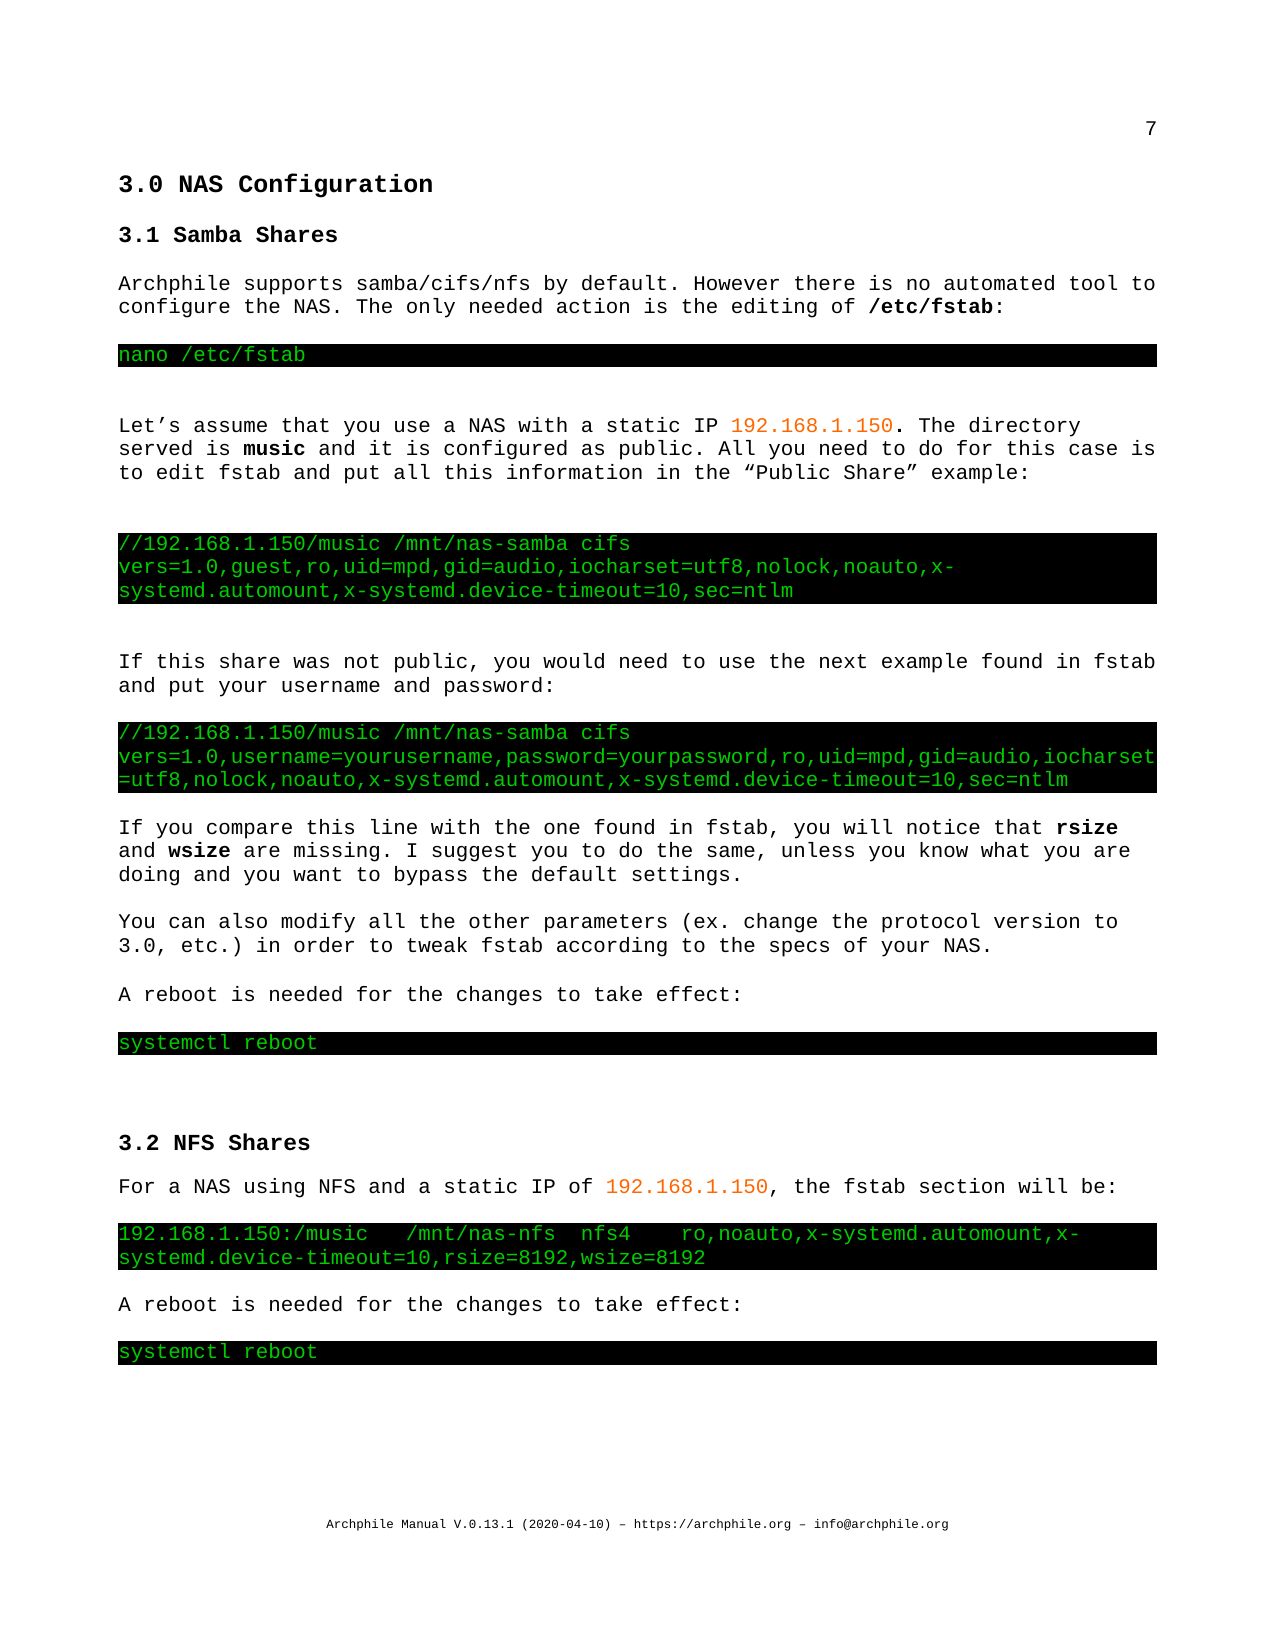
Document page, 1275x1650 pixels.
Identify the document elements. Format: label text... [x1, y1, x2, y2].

text 3.2 NFS Shares [118, 1131, 1157, 1157]
text You can also modify all the other parameters (ex. change the protocol version to 3.0, etc.) in order to tweak fstab according to the specs of your NAS. [118, 911, 1157, 958]
text Archphile supports samba/cifs/nfs by default. However there is no automated tool to configure the NAS. The only needed action is the editing of /etc/fstab: [118, 273, 1157, 320]
text 3.1 Samba Shares [118, 223, 1157, 249]
text nano /etc/fstab [118, 344, 1157, 367]
text A reboot is needed for the changes to take effect: [118, 984, 1157, 1008]
text If this share was not public, you would need to use the next example found in fstab and put your username and password: [118, 651, 1157, 698]
text A reboot is needed for the changes to take effect: [118, 1294, 1157, 1318]
text For a NAS using NFS and a static IP of 192.168.1.150, the fstab section will be: [118, 1176, 1157, 1199]
text 3.0 NAS Configuration [118, 171, 1157, 199]
text //192.168.1.150/music /mnt/nas-samba cifs vers=1.0,guest,ro,uid=mpd,gid=audio,iocharset=utf8,nolock,noauto,x-systemd.automount,x-systemd.device-timeout=10,sec=ntlm [118, 533, 1157, 604]
text 192.168.1.150:/music /mnt/nas-nfs nfs4 ro,noauto,x-systemd.automount,x-systemd.device-timeout=10,rsize=8192,wsize=8192 [118, 1223, 1157, 1270]
text systemctl reboot [118, 1341, 1157, 1365]
text If you compare this line with the one found in fstab, you will notice that rsize and wsize are missing. I suggest you to do the same, unless you know what you are doing and you want to bypass the default settings. [118, 817, 1157, 888]
text //192.168.1.150/music /mnt/nas-samba cifs vers=1.0,username=yourusername,password=yourpassword,ro,uid=mpd,gid=audio,iocharset=utf8,nolock,noauto,x-systemd.automount,x-systemd.device-timeout=10,sec=ntlm [118, 722, 1157, 793]
text systemctl reboot [118, 1032, 1157, 1055]
text Let’s assume that you use a NAS with a static IP 192.168.1.150. The directory served is music and it is configured as public. All you need to do for this case is to edit fstab and put all this information in the “Public Share” example: [118, 415, 1157, 486]
